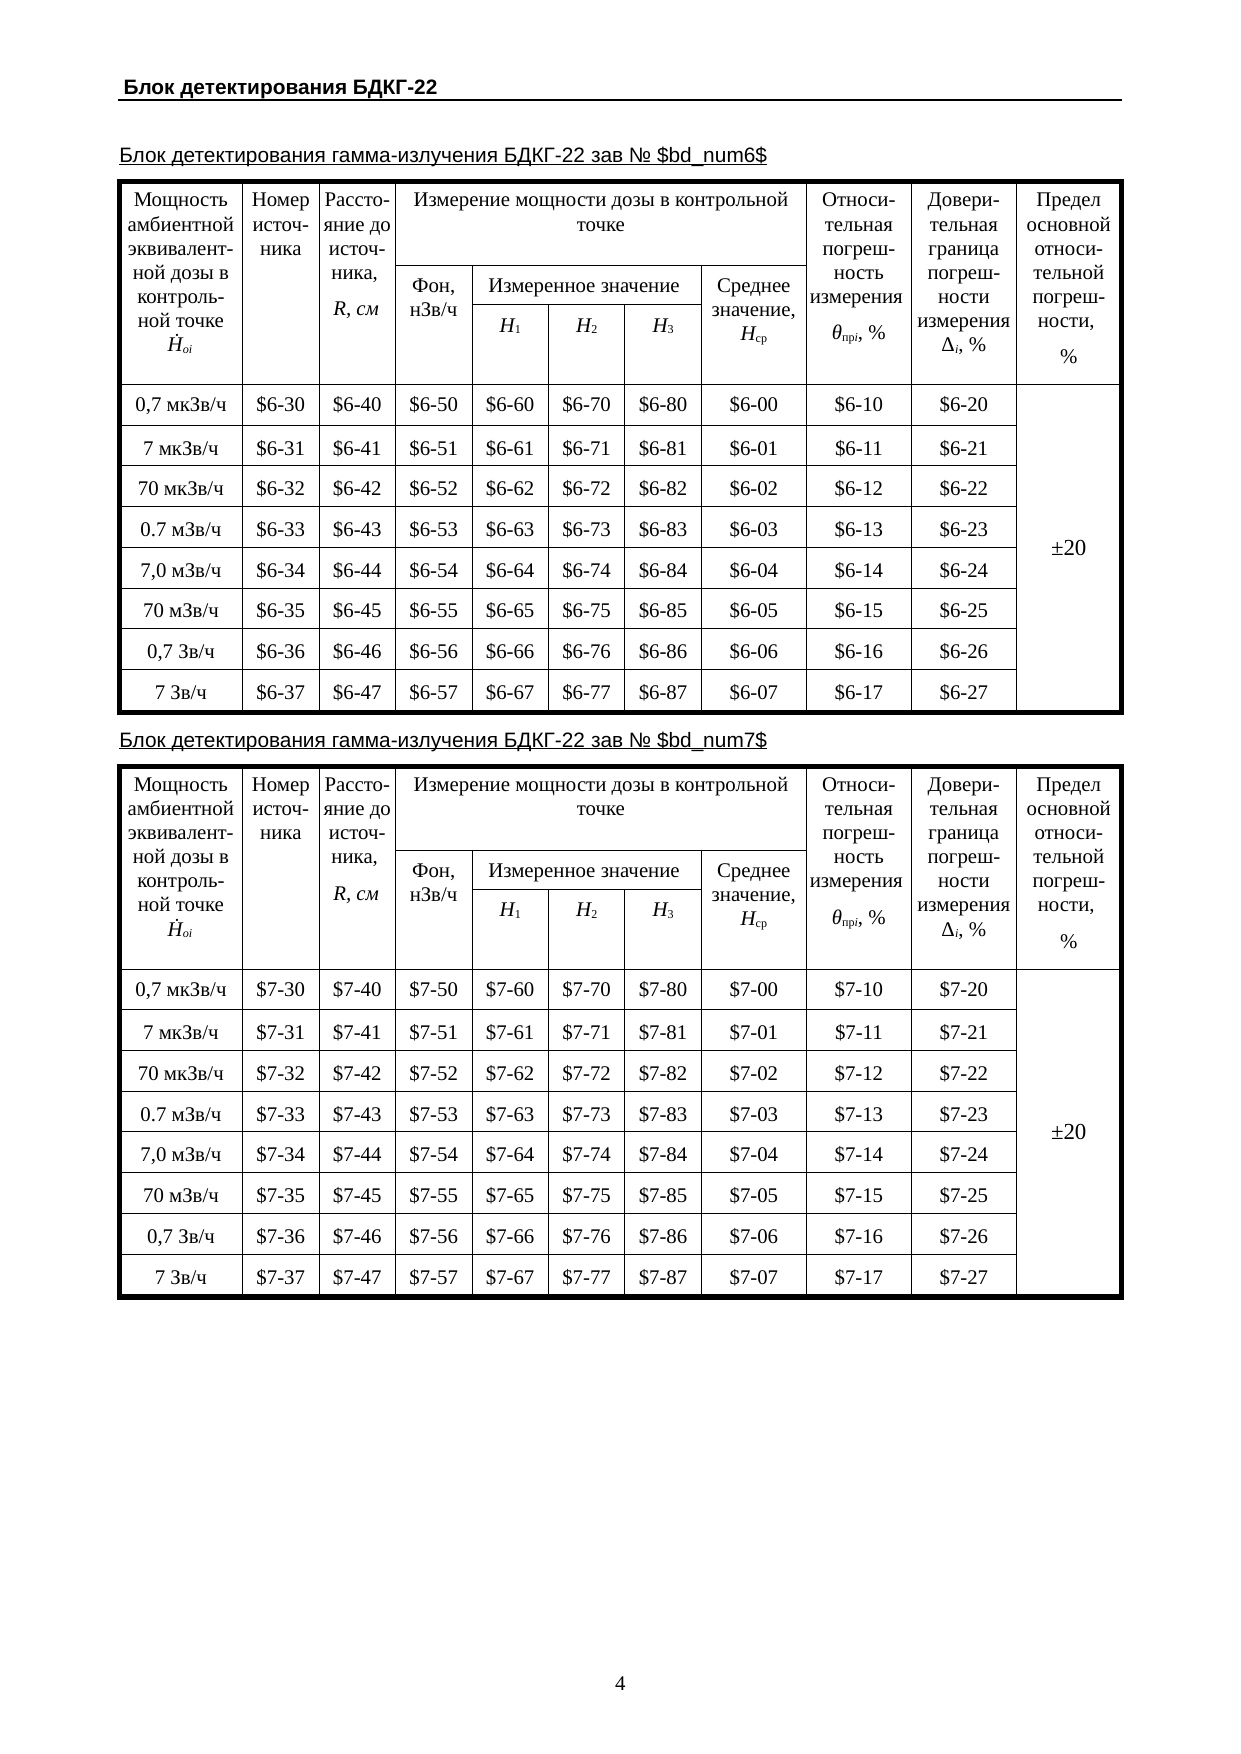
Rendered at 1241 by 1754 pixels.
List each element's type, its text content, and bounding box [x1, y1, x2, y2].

table_cell $7-11 [807, 1010, 911, 1050]
table_cell H2 [549, 890, 624, 968]
table_cell Измеренное значение [473, 266, 701, 304]
table_cell $6-34 [243, 548, 319, 587]
table_cell $7-74 [549, 1132, 624, 1172]
table_cell $6-46 [320, 629, 395, 669]
table_cell $7-23 [912, 1092, 1016, 1131]
table_cell $7-13 [807, 1092, 911, 1131]
table_cell $7-06 [702, 1214, 806, 1254]
table_cell $6-56 [396, 629, 472, 669]
table_cell $7-07 [702, 1255, 806, 1294]
table_cell $6-54 [396, 548, 472, 587]
table_cell $7-67 [473, 1255, 548, 1294]
table_cell 0,7 Зв/ч [122, 629, 242, 669]
table_cell Измерение мощности дозы в контрольной точке [396, 184, 806, 265]
table_cell $6-36 [243, 629, 319, 669]
table_cell $6-25 [912, 589, 1016, 628]
table_cell $7-17 [807, 1255, 911, 1294]
table_cell $6-83 [625, 507, 701, 547]
table_cell 70 мкЗв/ч [122, 466, 242, 506]
table_cell $7-52 [396, 1051, 472, 1091]
table_cell 0.7 мЗв/ч [122, 1092, 242, 1131]
table_cell $6-27 [912, 670, 1016, 710]
table_cell $6-20 [912, 385, 1016, 424]
table_cell $6-12 [807, 466, 911, 506]
table_cell $7-26 [912, 1214, 1016, 1254]
table_cell $7-05 [702, 1173, 806, 1213]
table_cell $7-04 [702, 1132, 806, 1172]
table_cell $7-14 [807, 1132, 911, 1172]
table_cell $6-55 [396, 589, 472, 628]
table_cell $7-31 [243, 1010, 319, 1050]
table_cell $7-20 [912, 970, 1016, 1009]
table_cell $6-61 [473, 426, 548, 465]
table_cell $6-52 [396, 466, 472, 506]
table_cell $7-71 [549, 1010, 624, 1050]
table_cell $7-41 [320, 1010, 395, 1050]
table_cell $7-03 [702, 1092, 806, 1131]
table_cell $7-65 [473, 1173, 548, 1213]
table_cell $6-13 [807, 507, 911, 547]
table_cell $6-75 [549, 589, 624, 628]
table_cell Номер источ-ника [243, 184, 319, 384]
table_cell $6-77 [549, 670, 624, 710]
table_cell Среднее значение, Hср [702, 266, 806, 384]
table_cell $6-04 [702, 548, 806, 587]
table_cell $7-76 [549, 1214, 624, 1254]
table_cell $7-70 [549, 970, 624, 1009]
table_cell $7-47 [320, 1255, 395, 1294]
table_cell $7-84 [625, 1132, 701, 1172]
table_cell $6-06 [702, 629, 806, 669]
table_cell $7-86 [625, 1214, 701, 1254]
table_cell 7 Зв/ч [122, 1255, 242, 1294]
table_cell $6-76 [549, 629, 624, 669]
table_cell $7-43 [320, 1092, 395, 1131]
table_cell Фон, нЗв/ч [396, 266, 472, 384]
table_cell 7 мкЗв/ч [122, 1010, 242, 1050]
table_cell H3 [625, 890, 701, 968]
table_cell $6-07 [702, 670, 806, 710]
table_cell $7-55 [396, 1173, 472, 1213]
table_cell $6-01 [702, 426, 806, 465]
table_cell $7-63 [473, 1092, 548, 1131]
table_cell $6-24 [912, 548, 1016, 587]
table_cell $7-82 [625, 1051, 701, 1091]
table_cell $7-32 [243, 1051, 319, 1091]
table_cell $7-37 [243, 1255, 319, 1294]
table_cell $7-60 [473, 970, 548, 1009]
table_cell 7,0 мЗв/ч [122, 548, 242, 587]
table_cell $7-56 [396, 1214, 472, 1254]
table_cell $6-33 [243, 507, 319, 547]
table_cell 0,7 Зв/ч [122, 1214, 242, 1254]
table_cell 0,7 мкЗв/ч [122, 385, 242, 424]
table_cell H1 [473, 305, 548, 384]
table_cell $6-11 [807, 426, 911, 465]
table_cell ±20 [1017, 970, 1119, 1294]
table_cell Фон, нЗв/ч [396, 851, 472, 968]
table_cell $7-87 [625, 1255, 701, 1294]
table_cell $6-30 [243, 385, 319, 424]
table_cell $6-47 [320, 670, 395, 710]
table_cell $6-81 [625, 426, 701, 465]
table_cell $6-43 [320, 507, 395, 547]
table_cell Мощность амбиентной эквивалент-ной дозы в контроль-ной точке Ḣoi [122, 769, 242, 968]
table_cell $7-24 [912, 1132, 1016, 1172]
table_cell $6-87 [625, 670, 701, 710]
table_cell $6-02 [702, 466, 806, 506]
table_cell 70 мкЗв/ч [122, 1051, 242, 1091]
table_cell $7-40 [320, 970, 395, 1009]
table_cell $7-45 [320, 1173, 395, 1213]
table_cell $6-44 [320, 548, 395, 587]
table_cell $6-32 [243, 466, 319, 506]
table_cell $6-82 [625, 466, 701, 506]
table_cell $7-36 [243, 1214, 319, 1254]
table_cell $7-34 [243, 1132, 319, 1172]
table_cell $6-41 [320, 426, 395, 465]
table_cell $6-66 [473, 629, 548, 669]
table_cell ±20 [1017, 385, 1119, 710]
table_cell $7-21 [912, 1010, 1016, 1050]
table_cell $6-35 [243, 589, 319, 628]
table_cell $7-42 [320, 1051, 395, 1091]
table_cell $7-81 [625, 1010, 701, 1050]
table_cell $6-50 [396, 385, 472, 424]
table_cell $7-44 [320, 1132, 395, 1172]
table_cell $6-53 [396, 507, 472, 547]
table_cell Измерение мощности дозы в контрольной точке [396, 769, 806, 849]
table_cell $6-31 [243, 426, 319, 465]
table_cell $6-71 [549, 426, 624, 465]
table_cell Довери-тельная граница погреш-ности измерения Δi, % [912, 769, 1016, 968]
table_cell Предел основной относи-тельной погреш-ности, % [1017, 769, 1119, 968]
table_cell $7-80 [625, 970, 701, 1009]
table_cell $7-15 [807, 1173, 911, 1213]
table_cell Рассто-яние до источ-ника, R, см [320, 769, 395, 968]
table_cell $7-85 [625, 1173, 701, 1213]
table_cell $7-54 [396, 1132, 472, 1172]
table_cell Довери-тельная граница погреш-ности измерения Δi, % [912, 184, 1016, 384]
table_cell $7-33 [243, 1092, 319, 1131]
table_cell $7-30 [243, 970, 319, 1009]
table_cell Мощность амбиентной эквивалент-ной дозы в контроль-ной точке Ḣoi [122, 184, 242, 384]
table_cell Измеренное значение [473, 851, 701, 889]
table_cell $6-60 [473, 385, 548, 424]
table_cell $6-85 [625, 589, 701, 628]
table_cell $7-53 [396, 1092, 472, 1131]
table_cell $6-57 [396, 670, 472, 710]
table_cell $6-65 [473, 589, 548, 628]
table_cell $6-45 [320, 589, 395, 628]
table_cell $7-77 [549, 1255, 624, 1294]
table_cell $7-02 [702, 1051, 806, 1091]
table_cell $7-57 [396, 1255, 472, 1294]
table_cell $7-25 [912, 1173, 1016, 1213]
table_cell $7-00 [702, 970, 806, 1009]
table_cell $6-73 [549, 507, 624, 547]
table_cell $6-63 [473, 507, 548, 547]
table_cell $7-01 [702, 1010, 806, 1050]
table_cell $6-62 [473, 466, 548, 506]
table_cell H3 [625, 305, 701, 384]
table_cell Предел основной относи-тельной погреш-ности, % [1017, 184, 1119, 384]
table_cell $6-16 [807, 629, 911, 669]
table_cell 70 мЗв/ч [122, 1173, 242, 1213]
table_cell $7-10 [807, 970, 911, 1009]
table_cell $6-15 [807, 589, 911, 628]
table_cell 7 мкЗв/ч [122, 426, 242, 465]
table_cell $7-50 [396, 970, 472, 1009]
table_cell Рассто-яние до источ-ника, R, см [320, 184, 395, 384]
table_cell $7-46 [320, 1214, 395, 1254]
table_cell 0,7 мкЗв/ч [122, 970, 242, 1009]
table_cell $6-10 [807, 385, 911, 424]
table_cell $7-61 [473, 1010, 548, 1050]
table_cell $6-67 [473, 670, 548, 710]
table_cell $6-22 [912, 466, 1016, 506]
table_cell $6-72 [549, 466, 624, 506]
table_cell $7-35 [243, 1173, 319, 1213]
table_cell $6-21 [912, 426, 1016, 465]
table_cell $7-27 [912, 1255, 1016, 1294]
table_cell $6-74 [549, 548, 624, 587]
table_cell $6-00 [702, 385, 806, 424]
table_cell 0.7 мЗв/ч [122, 507, 242, 547]
table_cell $7-64 [473, 1132, 548, 1172]
table_cell $6-17 [807, 670, 911, 710]
table_cell $6-26 [912, 629, 1016, 669]
table_cell Среднее значение, Hср [702, 851, 806, 968]
table_cell Номер источ-ника [243, 769, 319, 968]
table_cell $6-70 [549, 385, 624, 424]
table_cell $7-22 [912, 1051, 1016, 1091]
table_cell $6-86 [625, 629, 701, 669]
table_cell $6-23 [912, 507, 1016, 547]
table_cell $7-73 [549, 1092, 624, 1131]
table_cell $6-80 [625, 385, 701, 424]
table_cell $6-03 [702, 507, 806, 547]
table_cell $7-62 [473, 1051, 548, 1091]
table_cell Относи-тельная погреш-ность измерения θпрi, % [807, 769, 911, 968]
table_cell $7-51 [396, 1010, 472, 1050]
table_cell $7-66 [473, 1214, 548, 1254]
table_cell 7 Зв/ч [122, 670, 242, 710]
table_cell $7-12 [807, 1051, 911, 1091]
table_cell $6-64 [473, 548, 548, 587]
table_cell Относи-тельная погреш-ность измерения θпрi, % [807, 184, 911, 384]
table_cell $6-14 [807, 548, 911, 587]
table_cell $7-75 [549, 1173, 624, 1213]
table_cell 70 мЗв/ч [122, 589, 242, 628]
table_cell $6-05 [702, 589, 806, 628]
table_cell $7-72 [549, 1051, 624, 1091]
table_cell 7,0 мЗв/ч [122, 1132, 242, 1172]
table_cell $6-51 [396, 426, 472, 465]
table_cell $6-37 [243, 670, 319, 710]
table_header Блок детектирования гамма-излучения БДКГ-22 зав № $bd_num7$ [119, 715, 1121, 764]
table_cell $6-40 [320, 385, 395, 424]
table_cell $7-16 [807, 1214, 911, 1254]
table_cell H2 [549, 305, 624, 384]
table_cell $7-83 [625, 1092, 701, 1131]
table_cell $6-84 [625, 548, 701, 587]
table_header Блок детектирования гамма-излучения БДКГ-22 зав № $bd_num6$ [119, 130, 1121, 179]
table_cell $6-42 [320, 466, 395, 506]
table_cell H1 [473, 890, 548, 968]
